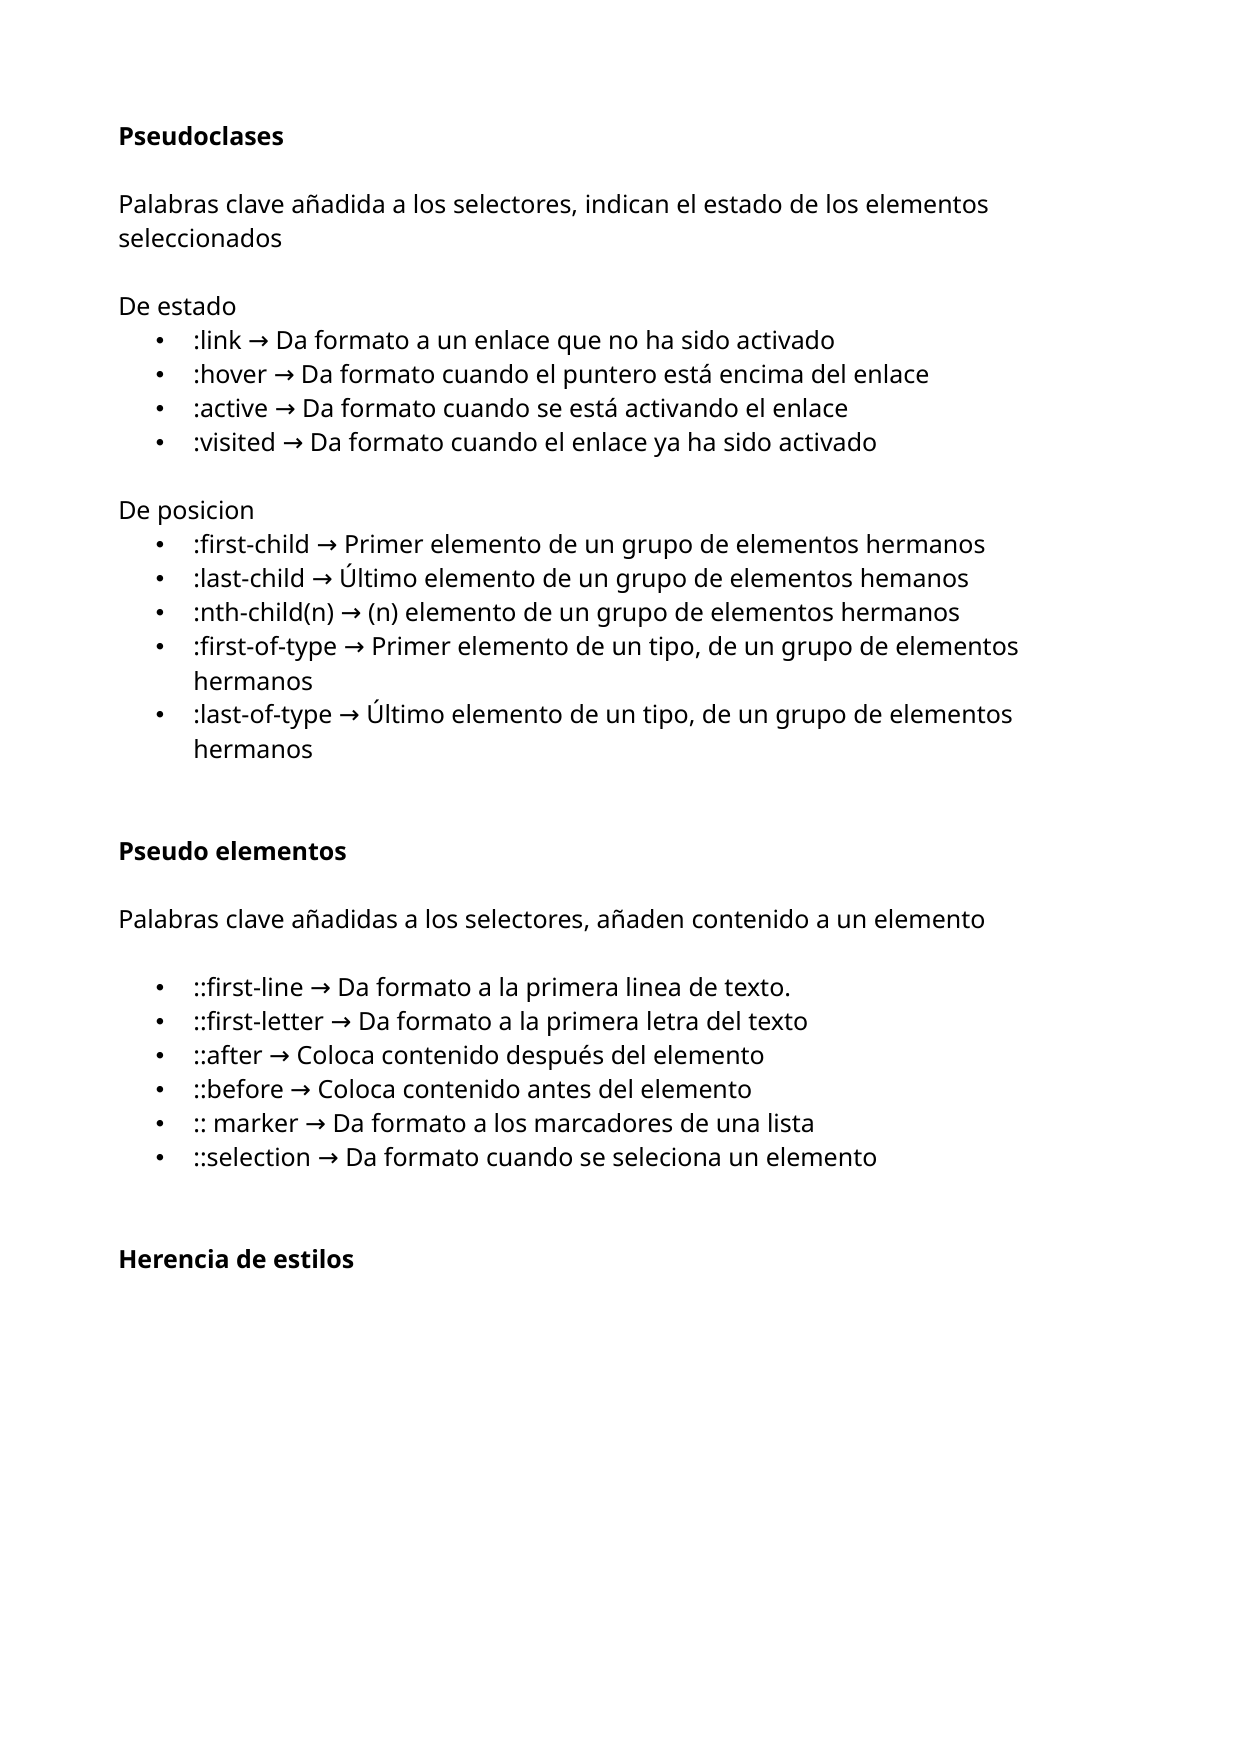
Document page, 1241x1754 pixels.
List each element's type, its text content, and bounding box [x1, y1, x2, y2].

list :active → Da formato cuando se está activando el enlace [156, 391, 1122, 425]
text Pseudo elementos [118, 833, 1122, 867]
list :last-child → Último elemento de un grupo de elementos hemanos [156, 561, 1122, 595]
list :visited → Da formato cuando el enlace ya ha sido activado [156, 425, 1122, 459]
text De estado [118, 288, 1122, 322]
list :nth-child(n) → (n) elemento de un grupo de elementos hermanos [156, 595, 1122, 629]
list :: marker → Da formato a los marcadores de una lista [156, 1106, 1122, 1140]
text Palabras clave añadidas a los selectores, añaden contenido a un elemento [118, 902, 1122, 936]
text Palabras clave añadida a los selectores, indican el estado de los elementos seleccionados [118, 186, 1122, 254]
list :hover → Da formato cuando el puntero está encima del enlace [156, 357, 1122, 391]
list ::first-line → Da formato a la primera linea de texto. [156, 970, 1122, 1004]
list :first-child → Primer elemento de un grupo de elementos hermanos [156, 527, 1122, 561]
text De posicion [118, 493, 1122, 527]
list :last-of-type → Último elemento de un tipo, de un grupo de elementos hermanos [156, 697, 1122, 765]
list ::selection → Da formato cuando se seleciona un elemento [156, 1140, 1122, 1174]
text Herencia de estilos [118, 1242, 1122, 1276]
list :first-of-type → Primer elemento de un tipo, de un grupo de elementos hermanos [156, 629, 1122, 697]
list ::first-letter → Da formato a la primera letra del texto [156, 1004, 1122, 1038]
list ::before → Coloca contenido antes del elemento [156, 1072, 1122, 1106]
list ::after → Coloca contenido después del elemento [156, 1038, 1122, 1072]
list :link → Da formato a un enlace que no ha sido activado [156, 322, 1122, 357]
text Pseudoclases [118, 118, 1122, 152]
